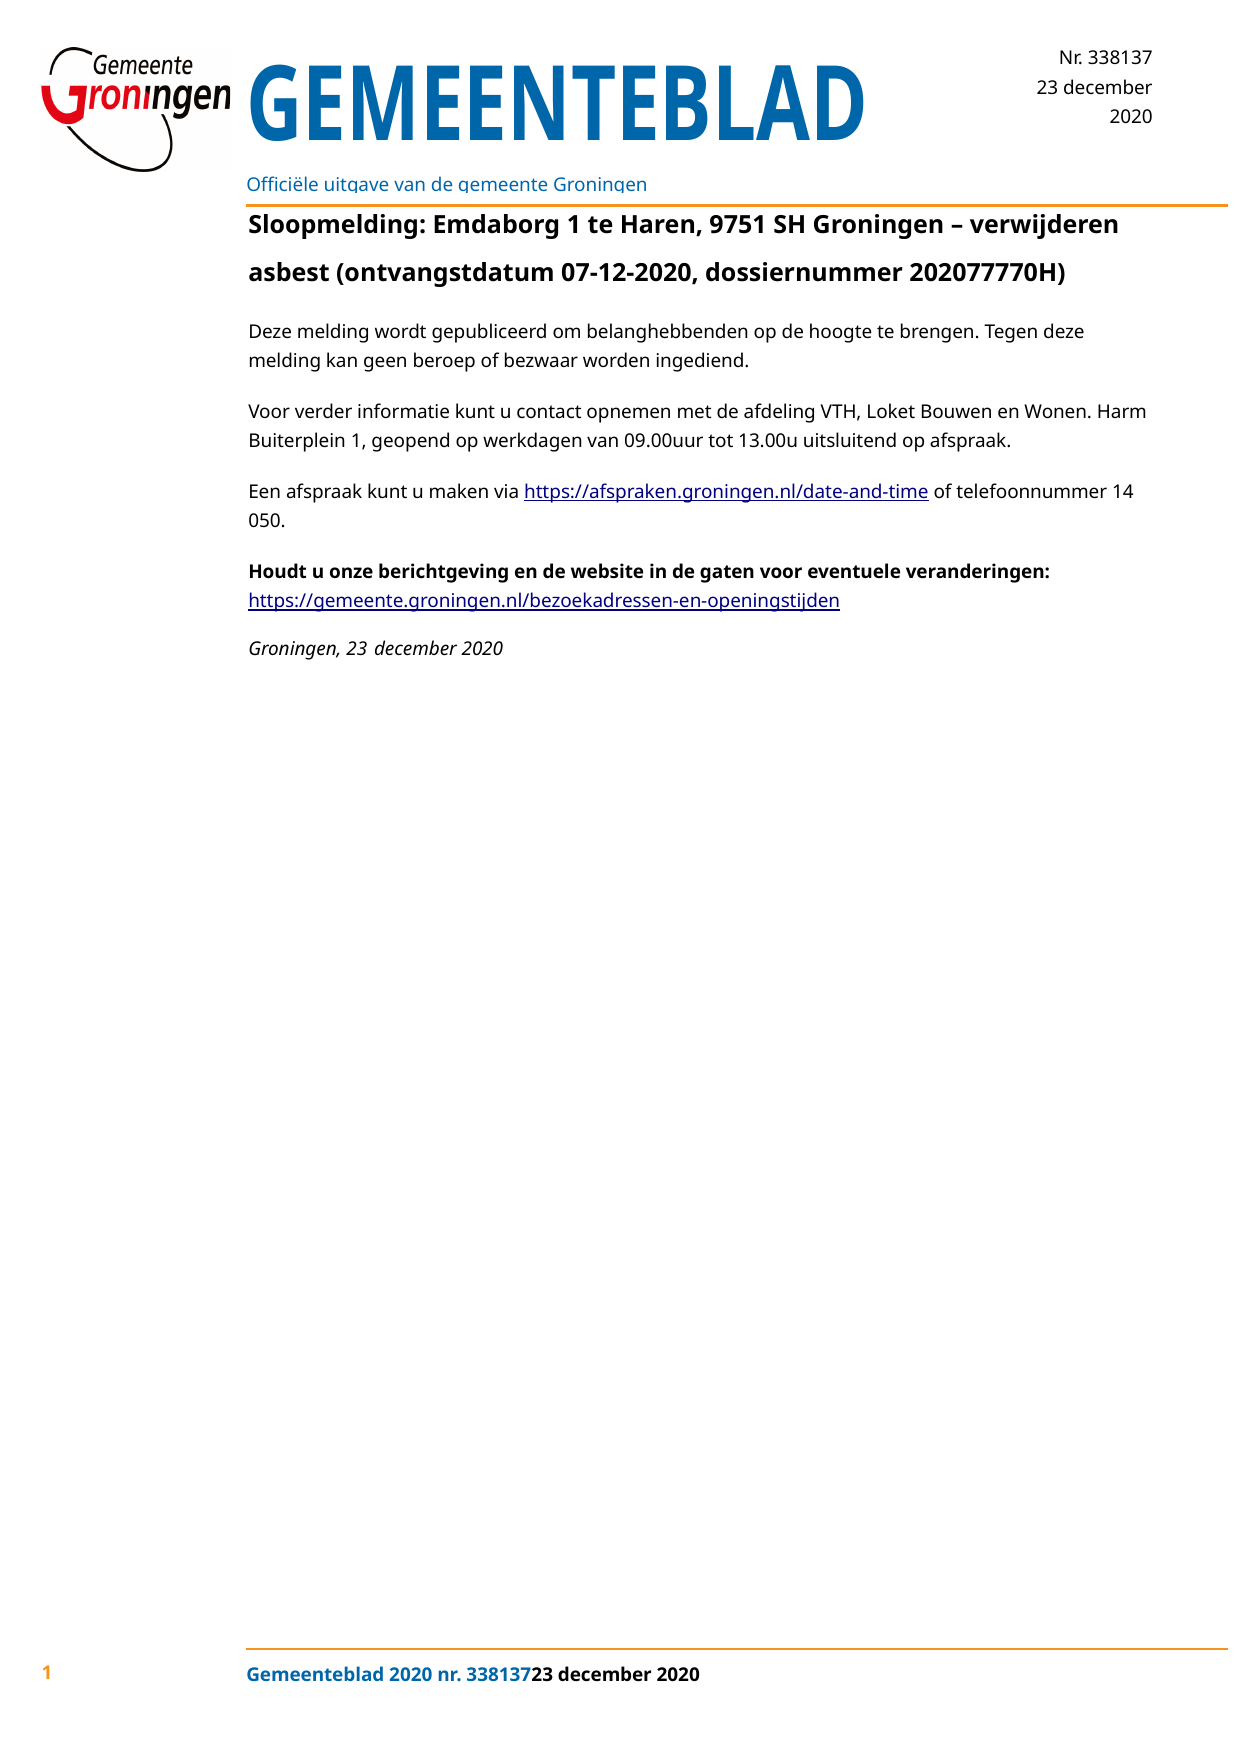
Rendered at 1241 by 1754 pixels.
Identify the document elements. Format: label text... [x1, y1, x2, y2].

text Sloopmelding: Emdaborg 1 te Haren, 9751 SH Groningen – verwijderen asbest (ontvangstdatum 07-12-2020, dossiernummer 202077770H) [248, 207, 1152, 288]
text Groningen, 23 december 2020 [248, 635, 1152, 661]
text Houdt u onze berichtgeving en de website in de gaten voor eventuele veranderingen: https://gemeente.groningen.nl/bezoekadressen-en-openingstijden [248, 558, 1152, 613]
text Deze melding wordt gepubliceerd om belanghebbenden op de hoogte te brengen. Tegen deze melding kan geen beroep of bezwaar worden ingediend. [248, 318, 1152, 373]
text Een afspraak kunt u maken via https://afspraken.groningen.nl/date-and-time of telefoonnummer 14 050. [248, 478, 1152, 533]
picture [41, 47, 231, 172]
text Voor verder informatie kunt u contact opnemen met de afdeling VTH, Loket Bouwen en Wonen. Harm Buiterplein 1, geopend op werkdagen van 09.00uur tot 13.00u uitsluitend op afspraak. [248, 398, 1152, 453]
